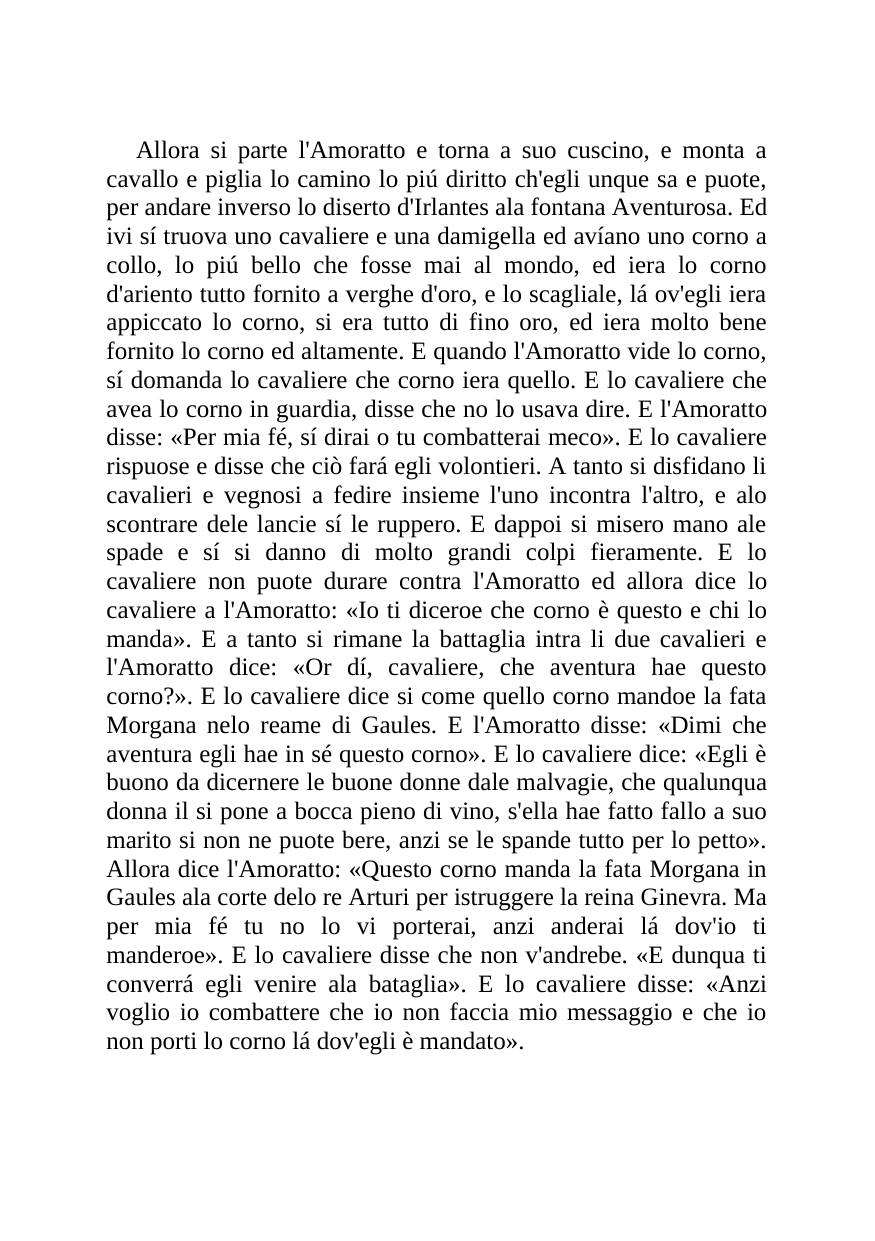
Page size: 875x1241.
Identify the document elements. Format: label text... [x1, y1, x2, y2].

text Allora si parte l'Amoratto e torna a suo cuscino, e monta a cavallo e piglia lo camino lo piú diritto ch'egli unque sa e puote, per andare inverso lo diserto d'Irlantes ala fontana Aventurosa. Ed ivi sí truova uno cavaliere e una damigella ed avíano uno corno a collo, lo piú bello che fosse mai al mondo, ed iera lo corno d'ariento tutto fornito a verghe d'oro, e lo scagliale, lá ov'egli iera appiccato lo corno, si era tutto di fino oro, ed iera molto bene fornito lo corno ed altamente. E quando l'Amoratto vide lo corno, sí domanda lo cavaliere che corno iera quello. E lo cavaliere che avea lo corno in guardia, disse che no lo usava dire. E l'Amoratto disse: «Per mia fé, sí dirai o tu combatterai meco». E lo cavaliere rispuose e disse che ciò fará egli volontieri. A tanto si disfidano li cavalieri e vegnosi a fedire insieme l'uno incontra l'altro, e alo scontrare dele lancie sí le ruppero. E dappoi si misero mano ale spade e sí si danno di molto grandi colpi fieramente. E lo cavaliere non puote durare contra l'Amoratto ed allora dice lo cavaliere a l'Amoratto: «Io ti diceroe che corno è questo e chi lo manda». E a tanto si rimane la battaglia intra li due cavalieri e l'Amoratto dice: «Or dí, cavaliere, che aventura hae questo corno?». E lo cavaliere dice si come quello corno mandoe la fata Morgana nelo reame di Gaules. E l'Amoratto disse: «Dimi che aventura egli hae in sé questo corno». E lo cavaliere dice: «Egli è buono da dicernere le buone donne dale malvagie, che qualunqua donna il si pone a bocca pieno di vino, s'ella hae fatto fallo a suo marito si non ne puote bere, anzi se le spande tutto per lo petto». Allora dice l'Amoratto: «Questo corno manda la fata Morgana in Gaules ala corte delo re Arturi per istruggere la reina Ginevra. Ma per mia fé tu no lo vi porterai, anzi anderai lá dov'io ti manderoe». E lo cavaliere disse che non v'andrebe. «E dunqua ti converrá egli venire ala bataglia». E lo cavaliere disse: «Anzi voglio io combattere che io non faccia mio messaggio e che io non porti lo corno lá dov'egli è mandato». [106, 135, 768, 1055]
